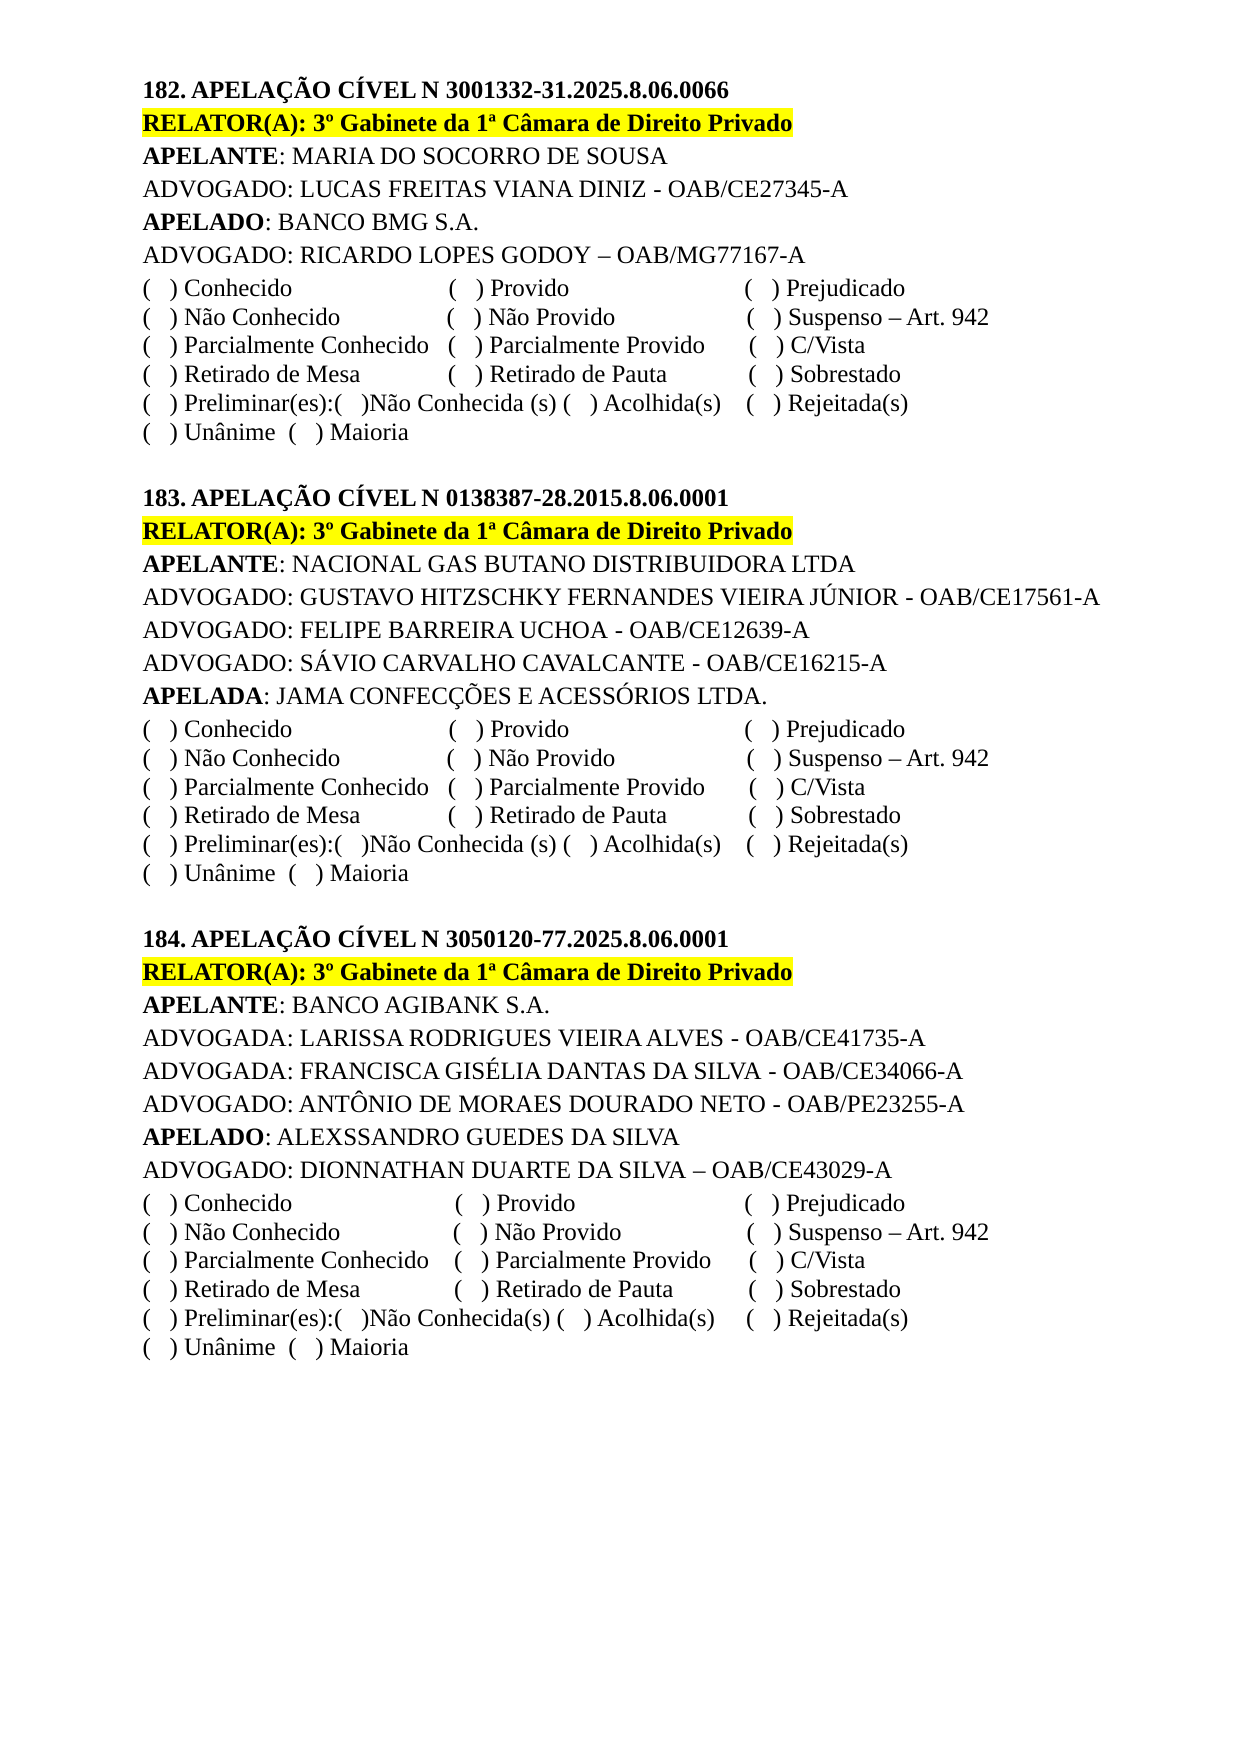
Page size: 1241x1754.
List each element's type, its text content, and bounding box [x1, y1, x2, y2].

text ( ) Retirado de Mesa ( ) Retirado de Pauta ( ) Sobrestado [142, 1274, 1158, 1303]
text ( ) Parcialmente Conhecido ( ) Parcialmente Provido ( ) C/Vista [142, 331, 1158, 359]
text ( ) Retirado de Mesa ( ) Retirado de Pauta ( ) Sobrestado [142, 800, 1158, 829]
text ( ) Não Conhecido ( ) Não Provido ( ) Suspenso – Art. 942 [142, 1217, 1158, 1246]
text ( ) Parcialmente Conhecido ( ) Parcialmente Provido ( ) C/Vista [142, 1246, 1158, 1274]
text ( ) Parcialmente Conhecido ( ) Parcialmente Provido ( ) C/Vista [142, 772, 1158, 800]
text ( ) Conhecido ( ) Provido ( ) Prejudicado [142, 714, 1141, 743]
text ( ) Retirado de Mesa ( ) Retirado de Pauta ( ) Sobrestado [142, 359, 1158, 388]
text ( ) Preliminar(es):( )Não Conhecida(s) ( ) Acolhida(s) ( ) Rejeitada(s) [142, 1303, 1158, 1332]
text ( ) Preliminar(es):( )Não Conhecida (s) ( ) Acolhida(s) ( ) Rejeitada(s) [142, 388, 1158, 417]
text ( ) Unânime ( ) Maioria 183. APELAÇÃO CÍVEL N 0138387-28.2015.8.06.0001 RELATOR(A): 3º Gabinete da 1ª Câmara de Direito Privado APELANTE: NACIONAL GAS BUTANO DISTRIBUIDORA LTDA ADVOGADO: GUSTAVO HITZSCHKY FERNANDES VIEIRA JÚNIOR - OAB/CE17561-A ADVOGADO: FELIPE BARREIRA UCHOA - OAB/CE12639-A ADVOGADO: SÁVIO CARVALHO CAVALCANTE - OAB/CE16215-A APELADA: JAMA CONFECÇÕES E ACESSÓRIOS LTDA. [142, 417, 1141, 710]
text ( ) Preliminar(es):( )Não Conhecida (s) ( ) Acolhida(s) ( ) Rejeitada(s) [142, 829, 1158, 858]
text ( ) Não Conhecido ( ) Não Provido ( ) Suspenso – Art. 942 [142, 302, 1158, 331]
text ( ) Não Conhecido ( ) Não Provido ( ) Suspenso – Art. 942 [142, 743, 1158, 772]
text ( ) Conhecido ( ) Provido ( ) Prejudicado [142, 273, 1141, 302]
text ( ) Unânime ( ) Maioria 184. APELAÇÃO CÍVEL N 3050120-77.2025.8.06.0001 RELATOR(A): 3º Gabinete da 1ª Câmara de Direito Privado APELANTE: BANCO AGIBANK S.A. ADVOGADA: LARISSA RODRIGUES VIEIRA ALVES - OAB/CE41735-A ADVOGADA: FRANCISCA GISÉLIA DANTAS DA SILVA - OAB/CE34066-A ADVOGADO: ANTÔNIO DE MORAES DOURADO NETO - OAB/PE23255-A APELADO: ALEXSSANDRO GUEDES DA SILVA ADVOGADO: DIONNATHAN DUARTE DA SILVA – OAB/CE43029-A [142, 858, 1141, 1184]
text 182. APELAÇÃO CÍVEL N 3001332-31.2025.8.06.0066 RELATOR(A): 3º Gabinete da 1ª Câmara de Direito Privado APELANTE: MARIA DO SOCORRO DE SOUSA ADVOGADO: LUCAS FREITAS VIANA DINIZ - OAB/CE27345-A APELADO: BANCO BMG S.A. ADVOGADO: RICARDO LOPES GODOY – OAB/MG77167-A [142, 75, 1141, 269]
text ( ) Unânime ( ) Maioria [142, 1332, 1141, 1427]
text ( ) Conhecido ( ) Provido ( ) Prejudicado [142, 1188, 1141, 1217]
